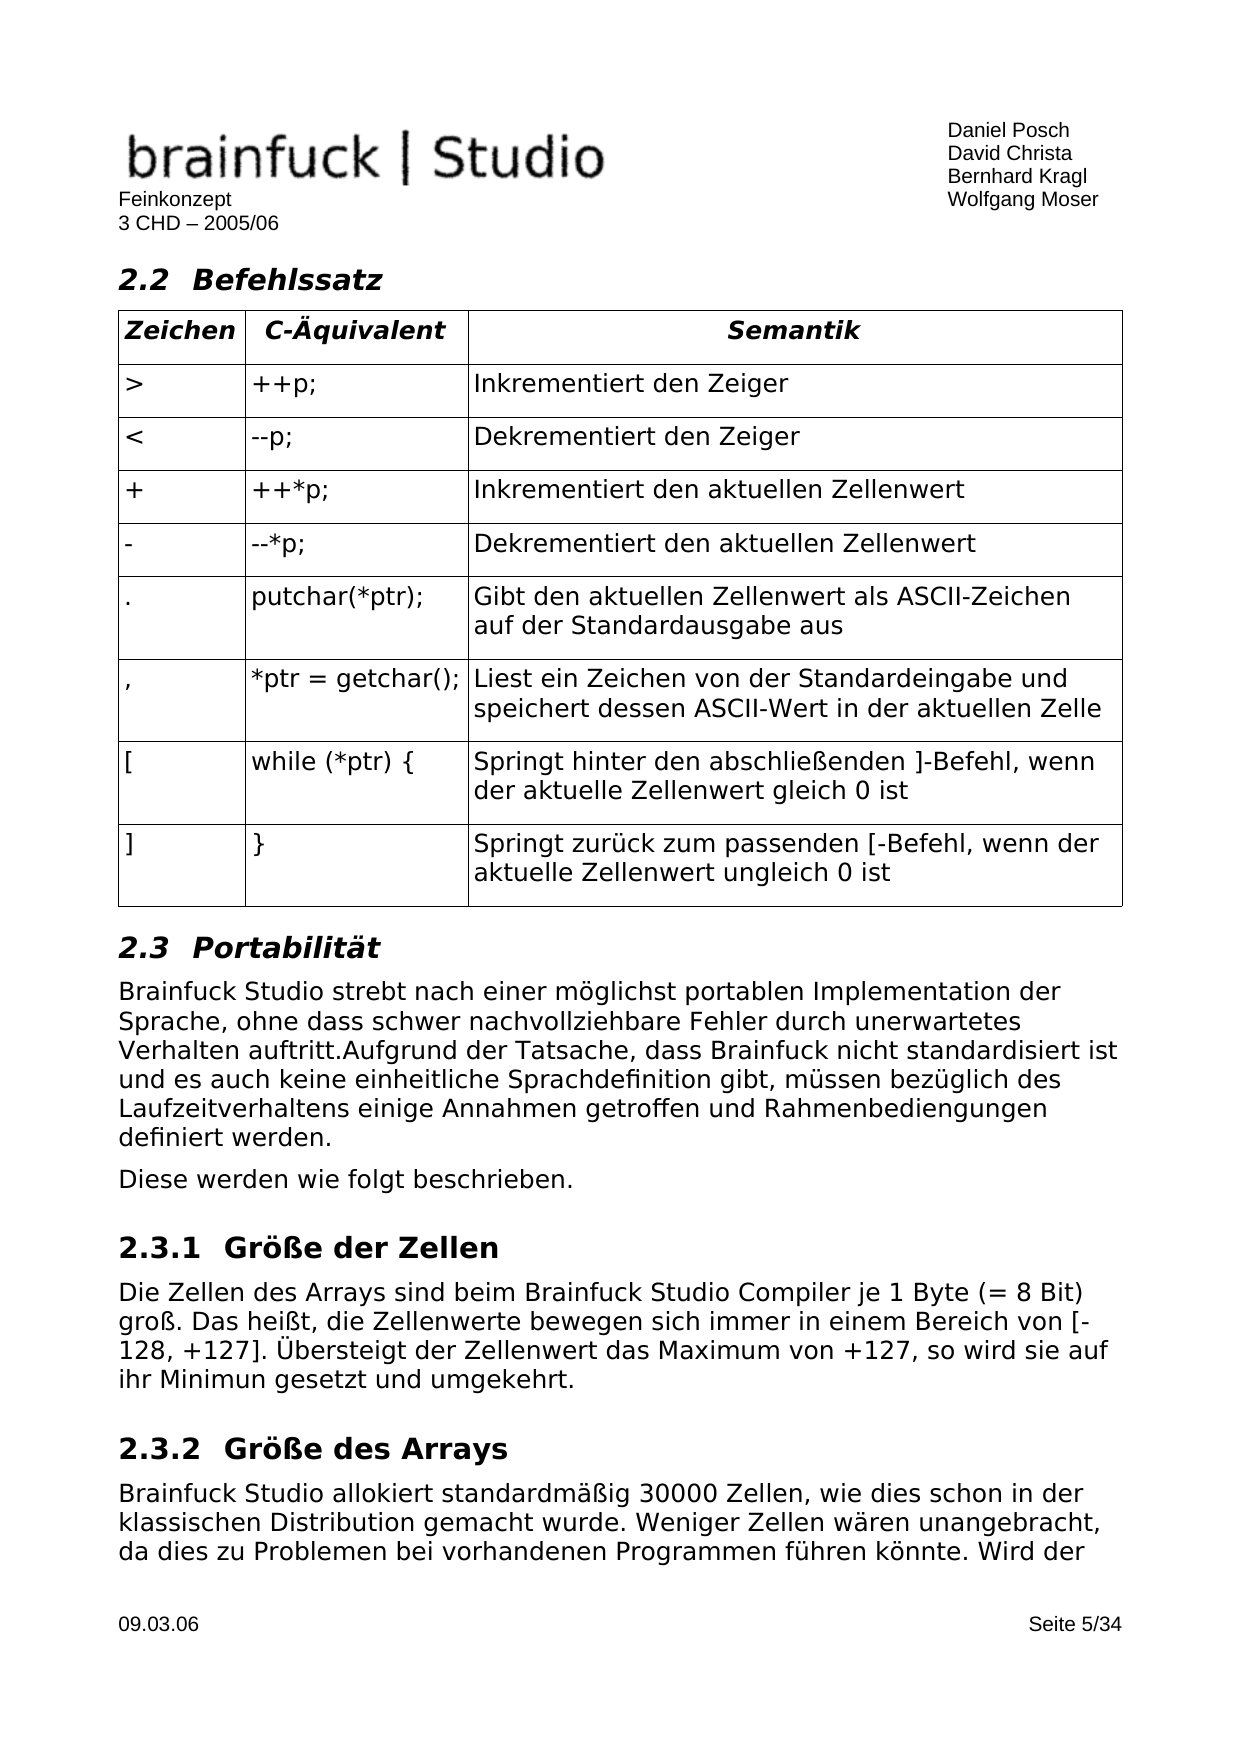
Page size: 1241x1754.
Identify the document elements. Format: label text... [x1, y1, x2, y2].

text Brainfuck Studio strebt nach einer möglichst portablen Implementation der Sprache, ohne dass schwer nachvollziehbare Fehler durch unerwartetes Verhalten auftritt.Aufgrund der Tatsache, dass Brainfuck nicht standardisiert ist und es auch keine einheitliche Sprachdefinition gibt, müssen bezüglich des Laufzeitverhaltens einige Annahmen getroffen und Rahmenbediengungen definiert werden. [118, 977, 1122, 1152]
table_cell [ [119, 742, 245, 823]
table_cell ++*p; [246, 471, 468, 523]
table_cell . [119, 577, 245, 659]
picture [118, 118, 609, 187]
table_cell *ptr = getchar(); [246, 660, 468, 741]
subtitle Größe des Arrays [118, 1432, 1122, 1466]
table_cell --p; [246, 418, 468, 470]
table_cell Inkrementiert den Zeiger [469, 365, 1122, 417]
subtitle Befehlssatz [118, 264, 1122, 298]
table_cell + [119, 471, 245, 523]
table_cell Dekrementiert den aktuellen Zellenwert [469, 524, 1122, 576]
table_cell Gibt den aktuellen Zellenwert als ASCII-Zeichen auf der Standardausgabe aus [469, 577, 1122, 659]
table_cell Springt hinter den abschließenden ]-Befehl, wenn der aktuelle Zellenwert gleich 0 ist [469, 742, 1122, 823]
table_cell putchar(*ptr); [246, 577, 468, 659]
text Die Zellen des Arrays sind beim Brainfuck Studio Compiler je 1 Byte (= 8 Bit) groß. Das heißt, die Zellenwerte bewegen sich immer in einem Bereich von [-128, +127]. Übersteigt der Zellenwert das Maximum von +127, so wird sie auf ihr Minimun gesetzt und umgekehrt. [118, 1278, 1122, 1395]
subtitle Portabilität [118, 931, 1122, 965]
table_header Semantik [469, 311, 1122, 363]
table_cell Springt zurück zum passenden [-Befehl, wenn der aktuelle Zellenwert ungleich 0 ist [469, 825, 1122, 906]
table_cell ++p; [246, 365, 468, 417]
table_cell Inkrementiert den aktuellen Zellenwert [469, 471, 1122, 523]
subtitle Größe der Zellen [118, 1232, 1122, 1266]
table_cell while (*ptr) { [246, 742, 468, 823]
table_header C-Äquivalent [246, 311, 468, 363]
text Brainfuck Studio allokiert standardmäßig 30000 Zellen, wie dies schon in der klassischen Distribution gemacht wurde. Weniger Zellen wären unangebracht, da dies zu Problemen bei vorhandenen Programmen führen könnte. Wird der [118, 1479, 1122, 1566]
table_cell } [246, 825, 468, 906]
table_cell Dekrementiert den Zeiger [469, 418, 1122, 470]
table_cell - [119, 524, 245, 576]
table_cell , [119, 660, 245, 741]
text Diese werden wie folgt beschrieben. [118, 1165, 1122, 1194]
table_cell Liest ein Zeichen von der Standardeingabe und speichert dessen ASCII-Wert in der aktuellen Zelle [469, 660, 1122, 741]
table_cell < [119, 418, 245, 470]
table_header Zeichen [119, 311, 245, 363]
table_cell --*p; [246, 524, 468, 576]
table_cell > [119, 365, 245, 417]
table_cell ] [119, 825, 245, 906]
